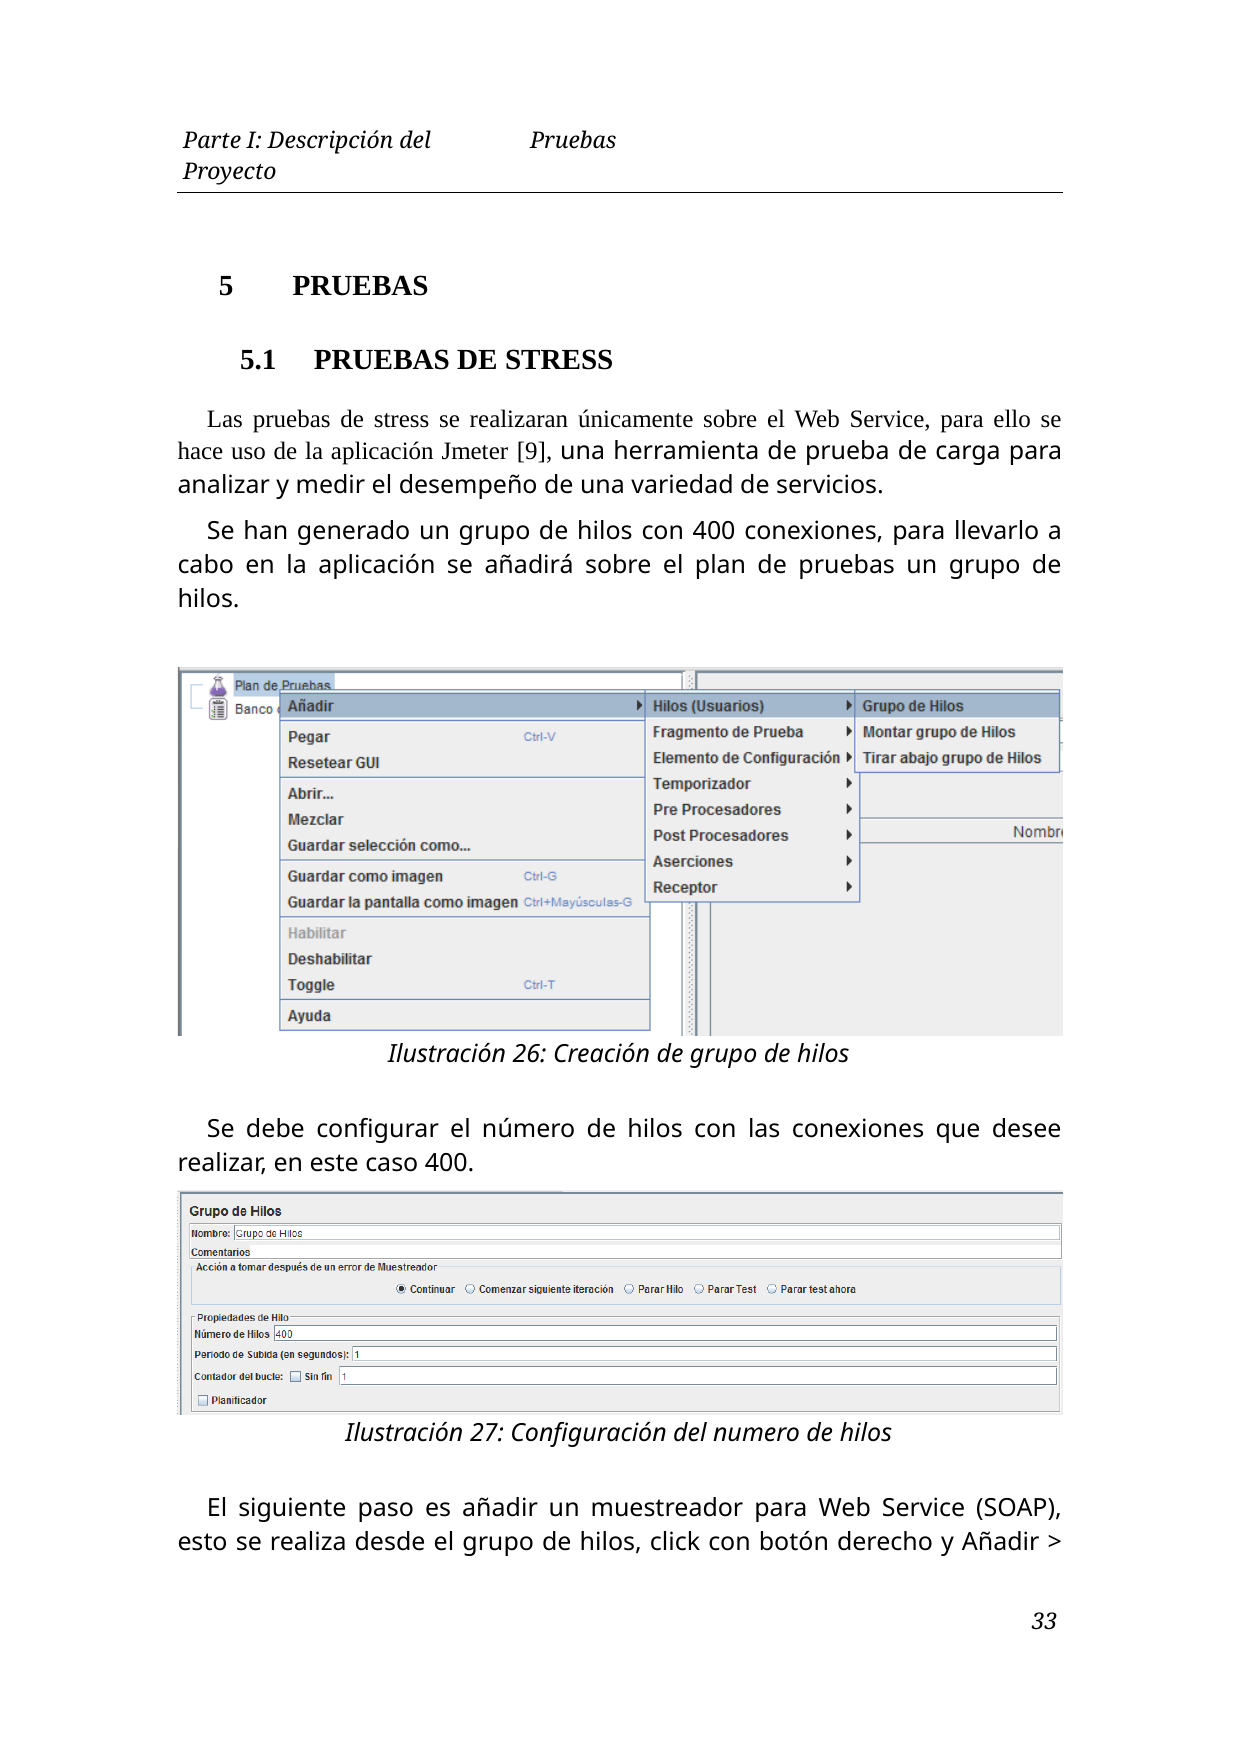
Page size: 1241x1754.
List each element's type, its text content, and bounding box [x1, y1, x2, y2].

text Ilustración 26: Creación de grupo de hilos [177, 1036, 1063, 1070]
text Se debe configurar el número de hilos con las conexiones que desee realizar, en este caso 400. [177, 1110, 1063, 1178]
text Ilustración 27: Configuración del numero de hilos [177, 1415, 1063, 1449]
text Se han generado un grupo de hilos con 400 conexiones, para llevarlo a cabo en la aplicación se añadirá sobre el plan de pruebas un grupo de hilos. [177, 513, 1063, 615]
subtitle Pruebas [218, 268, 1063, 302]
text El siguiente paso es añadir un muestreador para Web Service (SOAP), esto se realiza desde el grupo de hilos, click con botón derecho y Añadir > [177, 1489, 1063, 1557]
picture [177, 667, 1063, 1036]
subtitle Pruebas de stress [240, 342, 1063, 376]
text Las pruebas de stress se realizaran únicamente sobre el Web Service, para ello se hace uso de la aplicación Jmeter [9], una herramienta de prueba de carga para analizar y medir el desempeño de una variedad de servicios. [177, 404, 1063, 501]
picture [177, 1190, 1063, 1415]
